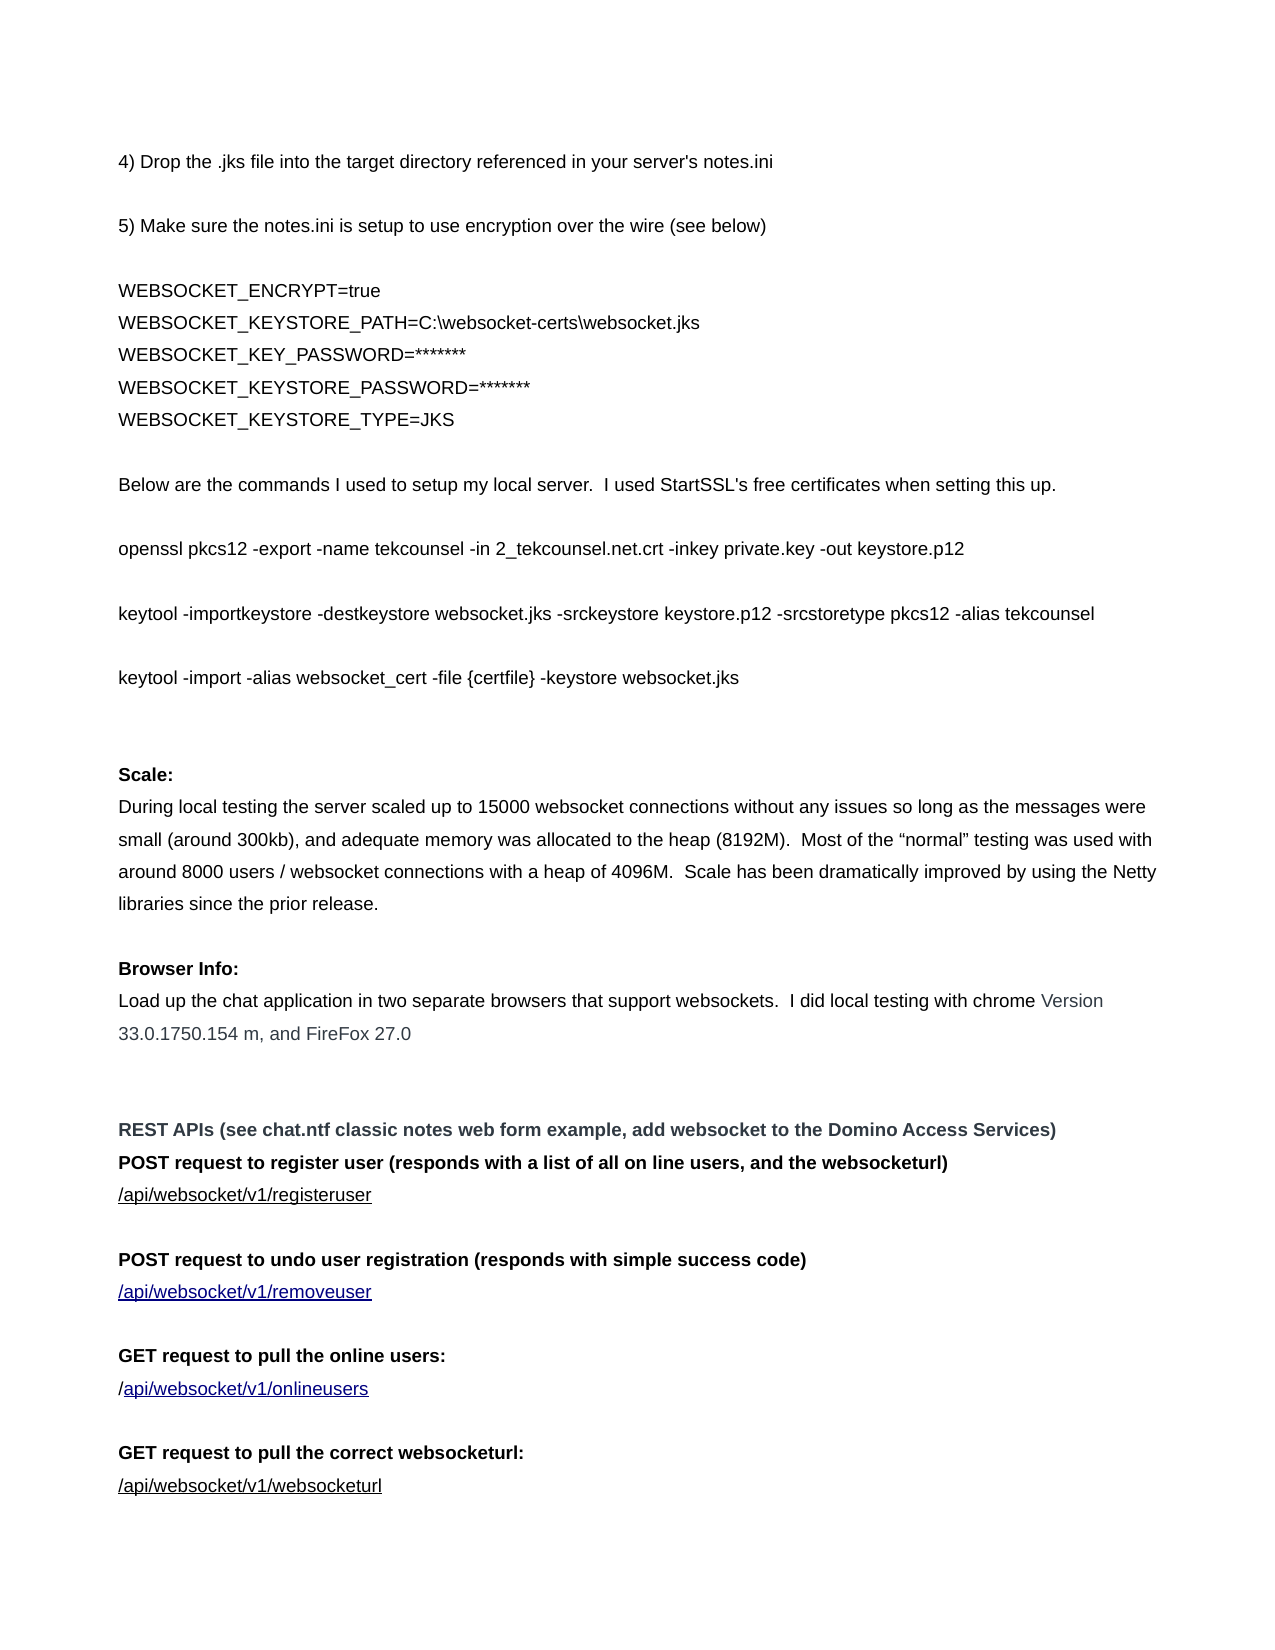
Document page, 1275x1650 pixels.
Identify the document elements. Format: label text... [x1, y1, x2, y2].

text Load up the chat application in two separate browsers that support websockets. I did local testing with chrome Version 33.0.1750.154 m, and FireFox 27.0 [118, 990, 1157, 1044]
text keytool -import -alias websocket_cert -file {certfile} -keystore websocket.jks [118, 667, 1157, 689]
text /api/websocket/v1/registeruser [118, 1184, 1157, 1205]
text During local testing the server scaled up to 15000 websocket connections without any issues so long as the messages were small (around 300kb), and adequate memory was allocated to the heap (8192M). Most of the “normal” testing was used with around 8000 users / websocket connections with a heap of 4096M. Scale has been dramatically improved by using the Netty libraries since the prior release. [118, 796, 1157, 915]
text WEBSOCKET_KEYSTORE_TYPE=JKS [118, 409, 1157, 430]
text Browser Info: [118, 958, 1157, 979]
text WEBSOCKET_KEYSTORE_PATH=C:\websocket-certs\websocket.jks [118, 312, 1157, 333]
text Scale: [118, 764, 1157, 786]
text POST request to undo user registration (responds with simple success code) /api/websocket/v1/removeuser [118, 1248, 1157, 1302]
text keytool -importkeystore -destkeystore websocket.jks -srckeystore keystore.p12 -srcstoretype pkcs12 -alias tekcounsel [118, 602, 1157, 624]
text 4) Drop the .jks file into the target directory referenced in your server's notes.ini [118, 150, 1157, 172]
text /api/websocket/v1/websocketurl [118, 1474, 1157, 1496]
text 5) Make sure the notes.ini is setup to use encryption over the wire (see below) [118, 215, 1157, 237]
text WEBSOCKET_KEY_PASSWORD=******* [118, 344, 1157, 366]
text GET request to pull the correct websocketurl: [118, 1442, 1157, 1464]
text WEBSOCKET_ENCRYPT=true [118, 279, 1157, 301]
text GET request to pull the online users: [118, 1345, 1157, 1367]
text POST request to register user (responds with a list of all on line users, and the websocketurl) [118, 1151, 1157, 1173]
text REST APIs (see chat.ntf classic notes web form example, add websocket to the Domino Access Services) [118, 1119, 1157, 1141]
text WEBSOCKET_KEYSTORE_PASSWORD=******* [118, 376, 1157, 398]
text /api/websocket/v1/onlineusers [118, 1377, 1157, 1399]
text openssl pkcs12 -export -name tekcounsel -in 2_tekcounsel.net.crt -inkey private.key -out keystore.p12 [118, 538, 1157, 559]
text Below are the commands I used to setup my local server. I used StartSSL's free certificates when setting this up. [118, 473, 1157, 495]
